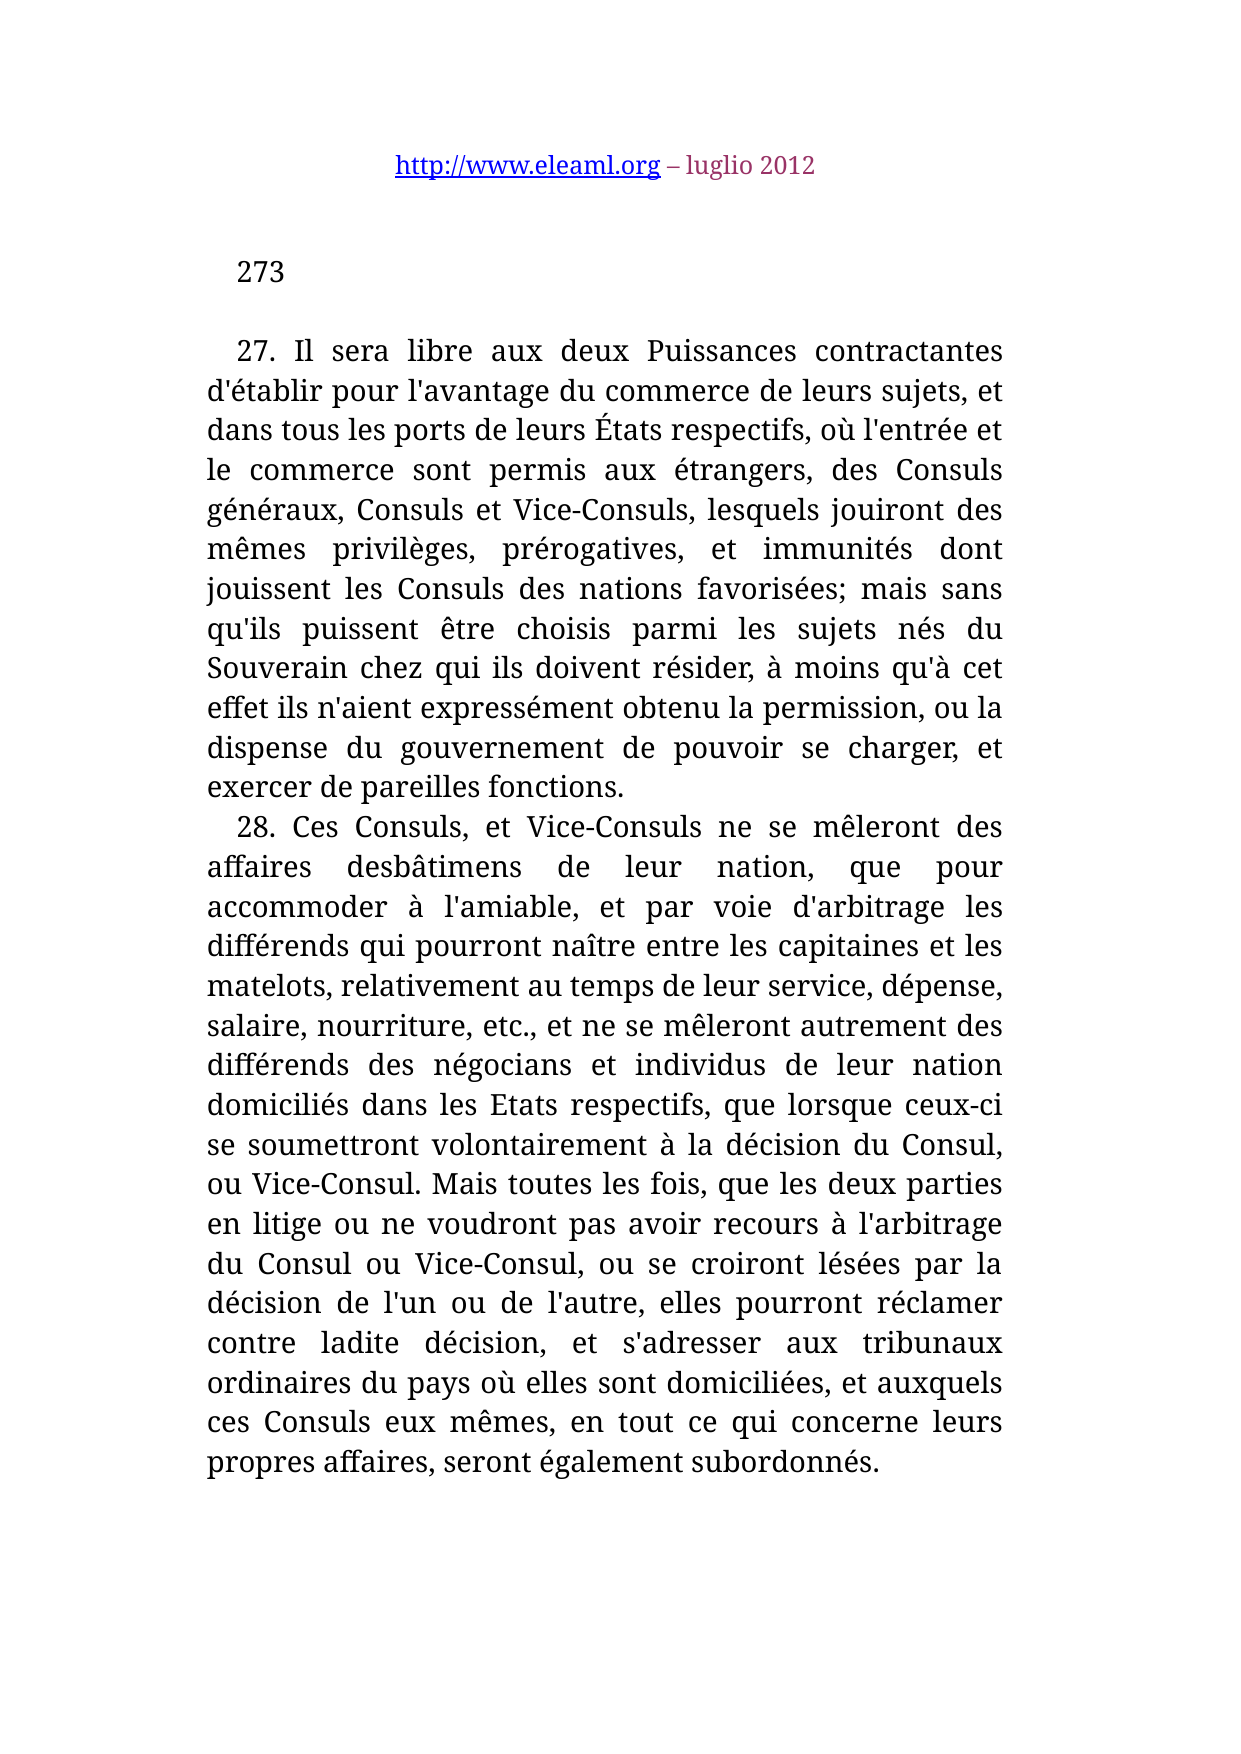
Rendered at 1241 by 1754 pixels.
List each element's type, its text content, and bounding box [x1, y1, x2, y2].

text 273 [207, 251, 1004, 291]
text 27. Il sera libre aux deux Puissances contractantes d'établir pour l'avantage du commerce de leurs sujets, et dans tous les ports de leurs États respectifs, où l'entrée et le commerce sont permis aux étrangers, des Consuls généraux, Consuls et Vice-Consuls, lesquels jouiront des mêmes privilèges, prérogatives, et immunités dont jouissent les Consuls des nations favorisées; mais sans qu'ils puissent être choisis parmi les sujets nés du Souverain chez qui ils doivent résider, à moins qu'à cet effet ils n'aient expressément obtenu la permission, ou la dispense du gouvernement de pouvoir se charger, et exercer de pareilles fonctions. [207, 330, 1004, 806]
text 28. Ces Consuls, et Vice-Consuls ne se mêleront des affaires desbâtimens de leur nation, que pour accommoder à l'amiable, et par voie d'arbitrage les différends qui pourront naître entre les capitaines et les matelots, relativement au temps de leur service, dépense, salaire, nourriture, etc., et ne se mêleront autrement des différends des négocians et individus de leur nation domiciliés dans les Etats respectifs, que lorsque ceux-ci se soumettront volontairement à la décision du Consul, ou Vice-Consul. Mais toutes les fois, que les deux parties en litige ou ne voudront pas avoir recours à l'arbitrage du Consul ou Vice-Consul, ou se croiront lésées par la décision de l'un ou de l'autre, elles pourront réclamer contre ladite décision, et s'adresser aux tribunaux ordinaires du pays où elles sont domiciliées, et auxquels ces Consuls eux mêmes, en tout ce qui concerne leurs propres affaires, seront également subordonnés. [207, 806, 1004, 1481]
